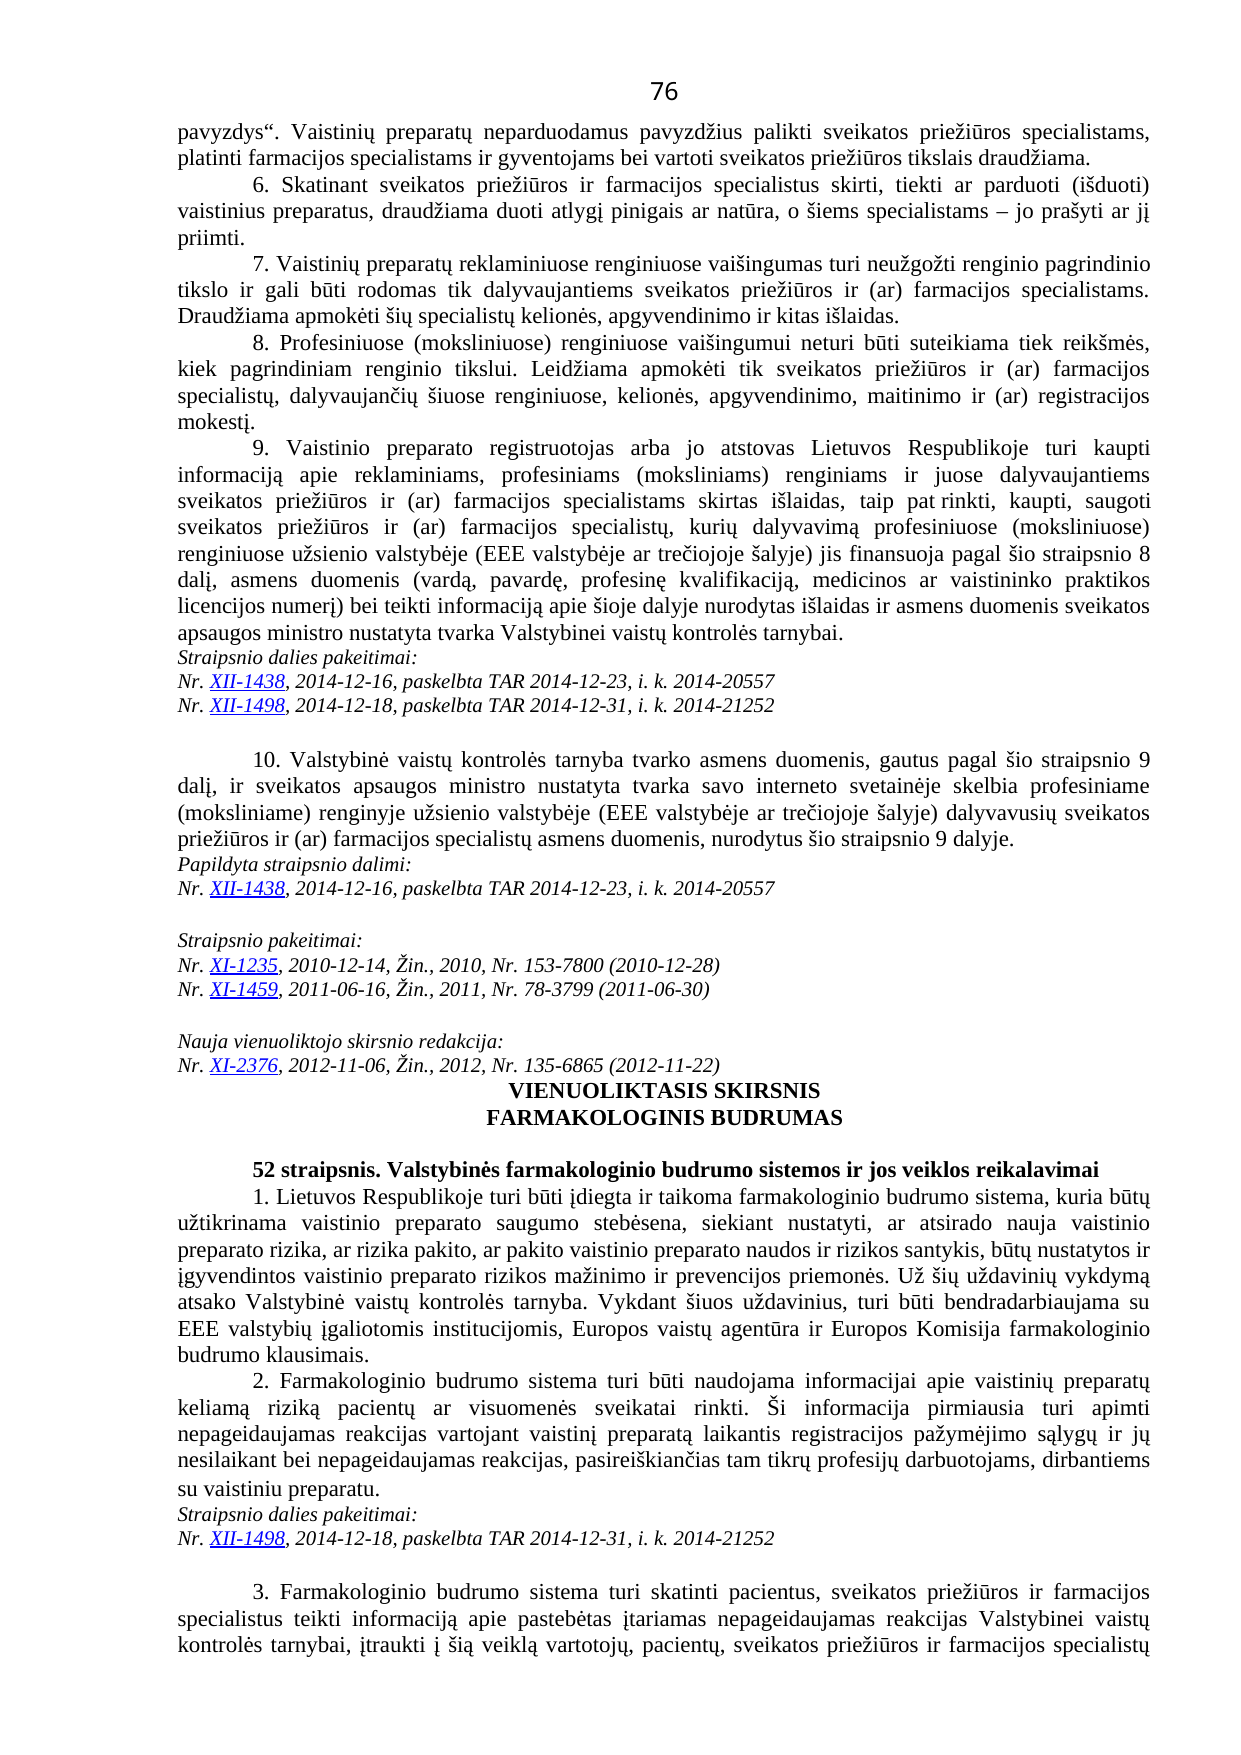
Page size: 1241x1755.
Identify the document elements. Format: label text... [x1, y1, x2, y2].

text 9. Vaistinio preparato registruotojas arba jo atstovas Lietuvos Respublikoje turi kaupti informaciją apie reklaminiams, profesiniams (moksliniams) renginiams ir juose dalyvaujantiems sveikatos priežiūros ir (ar) farmacijos specialistams skirtas išlaidas, taip pat rinkti, kaupti, saugoti sveikatos priežiūros ir (ar) farmacijos specialistų, kurių dalyvavimą profesiniuose (moksliniuose) renginiuose užsienio valstybėje (EEE valstybėje ar trečiojoje šalyje) jis finansuoja pagal šio straipsnio 8 dalį, asmens duomenis (vardą, pavardę, profesinę kvalifikaciją, medicinos ar vaistininko praktikos licencijos numerį) bei teikti informaciją apie šioje dalyje nurodytas išlaidas ir asmens duomenis sveikatos apsaugos ministro nustatyta tvarka Valstybinei vaistų kontrolės tarnybai. [177, 434, 1152, 645]
text 8. Profesiniuose (moksliniuose) renginiuose vaišingumui neturi būti suteikiama tiek reikšmės, kiek pagrindiniam renginio tikslui. Leidžiama apmokėti tik sveikatos priežiūros ir (ar) farmacijos specialistų, dalyvaujančių šiuose renginiuose, kelionės, apgyvendinimo, maitinimo ir (ar) registracijos mokestį. [177, 329, 1152, 434]
text Nr. XII-1498, 2014-12-18, paskelbta TAR 2014-12-31, i. k. 2014-21252 [177, 693, 1152, 717]
text 52 straipsnis. Valstybinės farmakologinio budrumo sistemos ir jos veiklos reikalavimai [252, 1157, 1152, 1183]
text 2. Farmakologinio budrumo sistema turi būti naudojama informacijai apie vaistinių preparatų keliamą riziką pacientų ar visuomenės sveikatai rinkti. Ši informacija pirmiausia turi apimti nepageidaujamas reakcijas vartojant vaistinį preparatą laikantis registracijos pažymėjimo sąlygų ir jų nesilaikant bei nepageidaujamas reakcijas, pasireiškiančias tam tikrų profesijų darbuotojams, dirbantiems su vaistiniu preparatu. [177, 1367, 1152, 1502]
subtitle 10. Valstybinė vaistų kontrolės tarnyba tvarko asmens duomenis, gautus pagal šio straipsnio 9 dalį, ir sveikatos apsaugos ministro nustatyta tvarka savo interneto svetainėje skelbia profesiniame (moksliniame) renginyje užsienio valstybėje (EEE valstybėje ar trečiojoje šalyje) dalyvavusių sveikatos priežiūros ir (ar) farmacijos specialistų asmens duomenis, nurodytus šio straipsnio 9 dalyje. [177, 746, 1152, 852]
text Straipsnio dalies pakeitimai: [177, 645, 1152, 669]
text 6. Skatinant sveikatos priežiūros ir farmacijos specialistus skirti, tiekti ar parduoti (išduoti) vaistinius preparatus, draudžiama duoti atlygį pinigais ar natūra, o šiems specialistams – jo prašyti ar jį priimti. [177, 171, 1152, 250]
text Papildyta straipsnio dalimi: [177, 852, 1152, 876]
text Nr. XI-1459, 2011-06-16, Žin., 2011, Nr. 78-3799 (2011-06-30) [177, 977, 1152, 1001]
text 3. Farmakologinio budrumo sistema turi skatinti pacientus, sveikatos priežiūros ir farmacijos specialistus teikti informaciją apie pastebėtas įtariamas nepageidaujamas reakcijas Valstybinei vaistų kontrolės tarnybai, įtraukti į šią veiklą vartotojų, pacientų, sveikatos priežiūros ir farmacijos specialistų [177, 1578, 1152, 1657]
text Nr. XI-1235, 2010-12-14, Žin., 2010, Nr. 153-7800 (2010-12-28) [177, 952, 1152, 977]
text Straipsnio dalies pakeitimai: [177, 1502, 1152, 1526]
text Nr. XI-2376, 2012-11-06, Žin., 2012, Nr. 135-6865 (2012-11-22) [177, 1053, 1152, 1077]
text Nr. XII-1438, 2014-12-16, paskelbta TAR 2014-12-23, i. k. 2014-20557 [177, 669, 1152, 693]
text 1. Lietuvos Respublikoje turi būti įdiegta ir taikoma farmakologinio budrumo sistema, kuria būtų užtikrinama vaistinio preparato saugumo stebėsena, siekiant nustatyti, ar atsirado nauja vaistinio preparato rizika, ar rizika pakito, ar pakito vaistinio preparato naudos ir rizikos santykis, būtų nustatytos ir įgyvendintos vaistinio preparato rizikos mažinimo ir prevencijos priemonės. Už šių uždavinių vykdymą atsako Valstybinė vaistų kontrolės tarnyba. Vykdant šiuos uždavinius, turi būti bendradarbiaujama su EEE valstybių įgaliotomis institucijomis, Europos vaistų agentūra ir Europos Komisija farmakologinio budrumo klausimais. [177, 1183, 1152, 1367]
text Nr. XII-1498, 2014-12-18, paskelbta TAR 2014-12-31, i. k. 2014-21252 [177, 1526, 1152, 1550]
text Nauja vienuoliktojo skirsnio redakcija: [177, 1029, 1152, 1053]
text pavyzdys“. Vaistinių preparatų neparduodamus pavyzdžius palikti sveikatos priežiūros specialistams, platinti farmacijos specialistams ir gyventojams bei vartoti sveikatos priežiūros tikslais draudžiama. [177, 118, 1152, 171]
text VIENUOLIKTASIS SKIRSNIS [177, 1077, 1152, 1104]
text Nr. XII-1438, 2014-12-16, paskelbta TAR 2014-12-23, i. k. 2014-20557 [177, 876, 1152, 900]
text Straipsnio pakeitimai: [177, 928, 1152, 952]
text 7. Vaistinių preparatų reklaminiuose renginiuose vaišingumas turi neužgožti renginio pagrindinio tikslo ir gali būti rodomas tik dalyvaujantiems sveikatos priežiūros ir (ar) farmacijos specialistams. Draudžiama apmokėti šių specialistų kelionės, apgyvendinimo ir kitas išlaidas. [177, 250, 1152, 329]
text FARMAKOLOGINIS BUDRUMAS [177, 1104, 1152, 1130]
